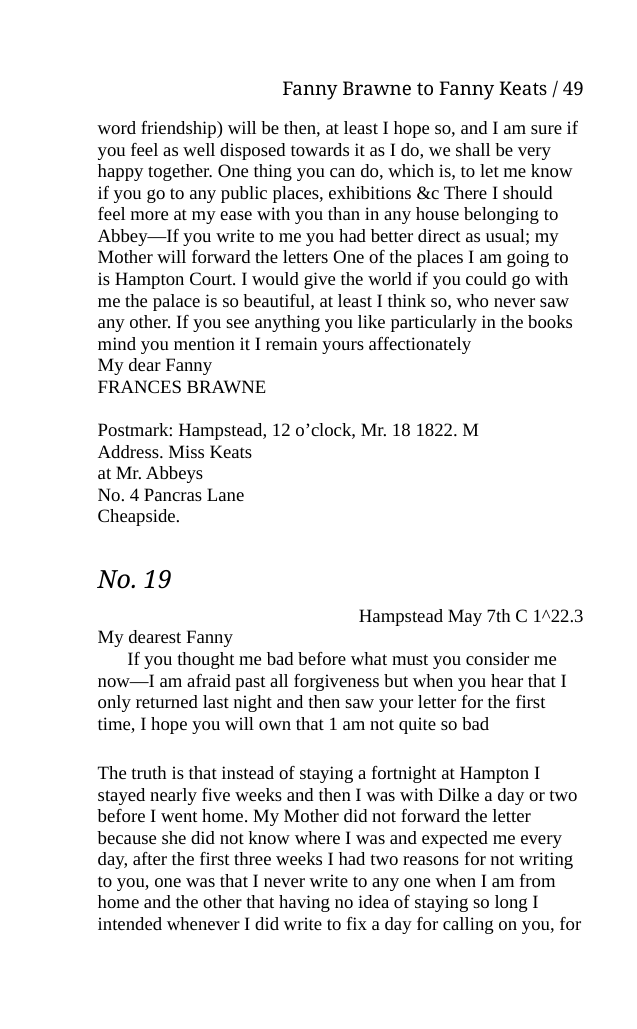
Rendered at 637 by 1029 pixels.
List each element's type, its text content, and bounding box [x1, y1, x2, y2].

text My dearest Fanny [97, 626, 583, 648]
text Postmark: Hampstead, 12 o’clock, Mr. 18 1822. M [97, 419, 583, 441]
text word friendship) will be then, at least I hope so, and I am sure if you feel as well disposed towards it as I do, we shall be very happy together. One thing you can do, which is, to let me know if you go to any public places, exhibitions &c There I should feel more at my ease with you than in any house belonging to Abbey—If you write to me you had better direct as usual; my Mother will forward the letters One of the places I am going to is Hampton Court. I would give the world if you could go with me the palace is so beautiful, at least I think so, who never saw any other. If you see anything you like particularly in the books mind you mention it I remain yours affectionately [97, 117, 583, 354]
subtitle No. 19 [97, 562, 583, 596]
text FRANCES BRAWNE [97, 376, 583, 397]
text If you thought me bad before what must you consider me now—I am afraid past all forgiveness but when you hear that I only returned last night and then saw your letter for the first time, I hope you will own that 1 am not quite so bad [97, 648, 583, 734]
text No. 4 Pancras Lane [97, 484, 583, 505]
text at Mr. Abbeys [97, 462, 583, 484]
text My dear Fanny [97, 354, 583, 376]
text Address. Miss Keats [97, 441, 583, 462]
text Cheapside. [97, 505, 583, 527]
text Hampstead May 7th C 1^22.3 [97, 605, 583, 626]
text The truth is that instead of staying a fortnight at Hampton I stayed nearly five weeks and then I was with Dilke a day or two before I went home. My Mother did not forward the letter because she did not know where I was and expected me every day, after the first three weeks I had two reasons for not writing to you, one was that I never write to any one when I am from home and the other that having no idea of staying so long I intended whenever I did write to fix a day for calling on you, for [97, 762, 583, 934]
